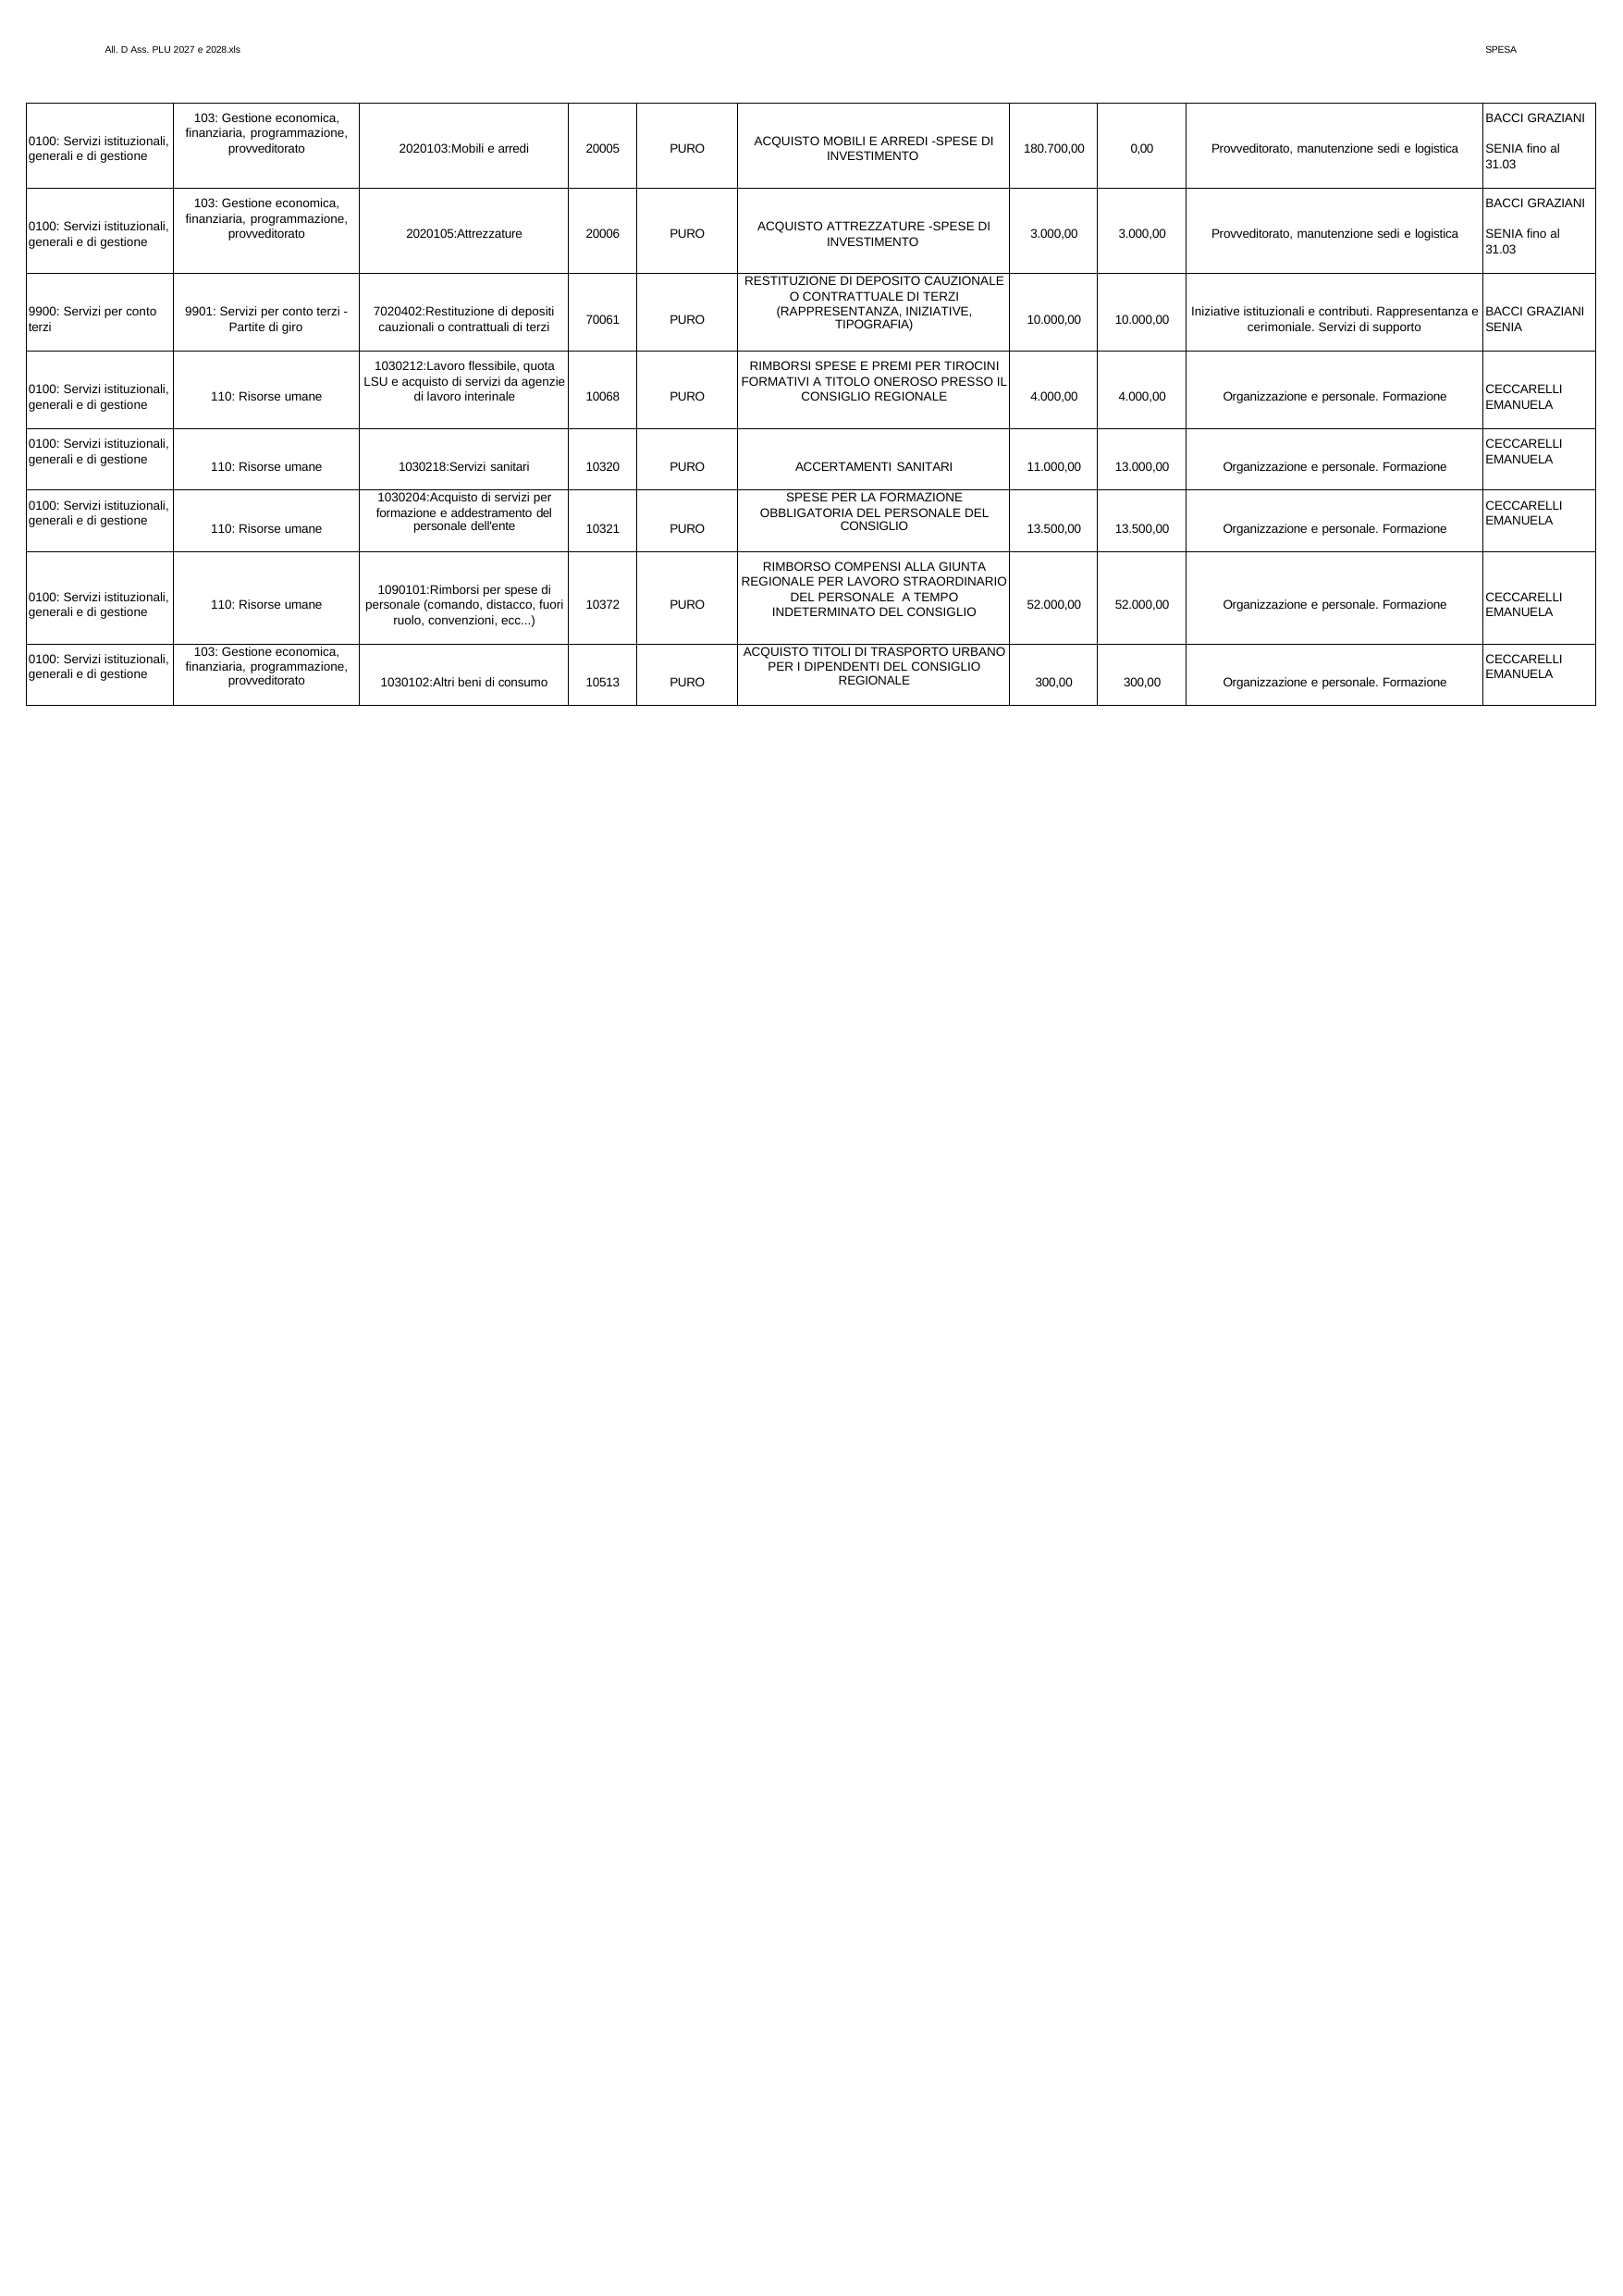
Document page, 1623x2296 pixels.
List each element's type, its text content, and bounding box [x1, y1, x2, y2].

table_cell 0100: Servizi istituzionali, generali e di gestione [27, 104, 173, 188]
table_cell 10068 [569, 352, 636, 428]
table_cell 9901: Servizi per conto terzi - Partite di giro [174, 274, 359, 351]
table_cell ACQUISTO MOBILI E ARREDI -SPESE DI INVESTIMENTO [738, 104, 1009, 188]
table_cell 9900: Servizi per conto terzi [27, 274, 173, 351]
table_cell 0100: Servizi istituzionali, generali e di gestione [27, 352, 173, 428]
table_cell 1030218:Servizi sanitari [360, 429, 568, 489]
table_cell Organizzazione e personale. Formazione [1187, 645, 1482, 705]
table_cell 2020105:Attrezzature [360, 189, 568, 273]
table_cell 10372 [569, 552, 636, 644]
table_cell 110: Risorse umane [174, 429, 359, 489]
table_cell ACCERTAMENTI SANITARI [738, 429, 1009, 489]
table_cell 1030204:Acquisto di servizi per formazione e addestramento del personale dell'ente [360, 490, 568, 551]
table_cell PURO [637, 552, 737, 644]
table_cell 52.000,00 [1010, 552, 1097, 644]
table_cell Provveditorato, manutenzione sedi e logistica [1187, 189, 1482, 273]
table_cell 13.500,00 [1010, 490, 1097, 551]
table_cell 11.000,00 [1010, 429, 1097, 489]
table_cell 7020402:Restituzione di depositi cauzionali o contrattuali di terzi [360, 274, 568, 351]
table_cell 3.000,00 [1098, 189, 1186, 273]
table_cell Organizzazione e personale. Formazione [1187, 429, 1482, 489]
table_cell CECCARELLI EMANUELA [1483, 352, 1595, 428]
table_cell PURO [637, 429, 737, 489]
table_cell ACQUISTO ATTREZZATURE -SPESE DI INVESTIMENTO [738, 189, 1009, 273]
table_cell 1030212:Lavoro flessibile, quota LSU e acquisto di servizi da agenzie di lavoro interinale [360, 352, 568, 428]
table_cell CECCARELLI EMANUELA [1483, 645, 1595, 705]
table_cell 4.000,00 [1010, 352, 1097, 428]
table_cell 4.000,00 [1098, 352, 1186, 428]
table_cell 180.700,00 [1010, 104, 1097, 188]
table_cell 300,00 [1010, 645, 1097, 705]
table_cell 0,00 [1098, 104, 1186, 188]
table_cell 3.000,00 [1010, 189, 1097, 273]
table_cell RIMBORSI SPESE E PREMI PER TIROCINI FORMATIVI A TITOLO ONEROSO PRESSO IL CONSIGLIO REGIONALE [738, 352, 1009, 428]
table_cell 13.000,00 [1098, 429, 1186, 489]
table_cell BACCI GRAZIANI SENIA fino al 31.03 [1483, 189, 1595, 273]
table_cell 110: Risorse umane [174, 352, 359, 428]
table_cell BACCI GRAZIANI SENIA [1483, 274, 1595, 351]
table_cell 0100: Servizi istituzionali, generali e di gestione [27, 490, 173, 551]
table_cell 10321 [569, 490, 636, 551]
table_cell CECCARELLI EMANUELA [1483, 552, 1595, 644]
table_cell PURO [637, 645, 737, 705]
table_cell 10513 [569, 645, 636, 705]
table_cell PURO [637, 490, 737, 551]
table_cell 10320 [569, 429, 636, 489]
table_cell PURO [637, 104, 737, 188]
table_cell BACCI GRAZIANI SENIA fino al 31.03 [1483, 104, 1595, 188]
table_cell 1030102:Altri beni di consumo [360, 645, 568, 705]
table_cell CECCARELLI EMANUELA [1483, 429, 1595, 489]
table_cell 20005 [569, 104, 636, 188]
table_cell 300,00 [1098, 645, 1186, 705]
table_cell Organizzazione e personale. Formazione [1187, 552, 1482, 644]
table_cell 110: Risorse umane [174, 552, 359, 644]
table_cell ACQUISTO TITOLI DI TRASPORTO URBANO PER I DIPENDENTI DEL CONSIGLIO REGIONALE [738, 645, 1009, 705]
table_cell 0100: Servizi istituzionali, generali e di gestione [27, 429, 173, 489]
table_cell 20006 [569, 189, 636, 273]
table_cell 103: Gestione economica, finanziaria, programmazione, provveditorato [174, 645, 359, 705]
table_cell 10.000,00 [1010, 274, 1097, 351]
table_cell 0100: Servizi istituzionali, generali e di gestione [27, 552, 173, 644]
table_cell 1090101:Rimborsi per spese di personale (comando, distacco, fuori ruolo, convenzioni, ecc...) [360, 552, 568, 644]
table_cell 10.000,00 [1098, 274, 1186, 351]
table_cell SPESE PER LA FORMAZIONE OBBLIGATORIA DEL PERSONALE DEL CONSIGLIO [738, 490, 1009, 551]
table_cell Iniziative istituzionali e contributi. Rappresentanza e cerimoniale. Servizi di supporto [1187, 274, 1482, 351]
table_cell 70061 [569, 274, 636, 351]
table_cell 52.000,00 [1098, 552, 1186, 644]
table_cell 2020103:Mobili e arredi [360, 104, 568, 188]
table_cell RIMBORSO COMPENSI ALLA GIUNTA REGIONALE PER LAVORO STRAORDINARIO DEL PERSONALE A TEMPO INDETERMINATO DEL CONSIGLIO [738, 552, 1009, 644]
table_cell 103: Gestione economica, finanziaria, programmazione, provveditorato [174, 104, 359, 188]
table_cell 13.500,00 [1098, 490, 1186, 551]
table_cell PURO [637, 189, 737, 273]
table_cell RESTITUZIONE DI DEPOSITO CAUZIONALE O CONTRATTUALE DI TERZI (RAPPRESENTANZA, INIZIATIVE, TIPOGRAFIA) [738, 274, 1009, 351]
table_cell Organizzazione e personale. Formazione [1187, 490, 1482, 551]
table_cell PURO [637, 274, 737, 351]
table_cell 110: Risorse umane [174, 490, 359, 551]
table_cell 0100: Servizi istituzionali, generali e di gestione [27, 645, 173, 705]
table_cell 103: Gestione economica, finanziaria, programmazione, provveditorato [174, 189, 359, 273]
table_cell 0100: Servizi istituzionali, generali e di gestione [27, 189, 173, 273]
table_cell PURO [637, 352, 737, 428]
table_cell Organizzazione e personale. Formazione [1187, 352, 1482, 428]
table_cell Provveditorato, manutenzione sedi e logistica [1187, 104, 1482, 188]
table_cell CECCARELLI EMANUELA [1483, 490, 1595, 551]
